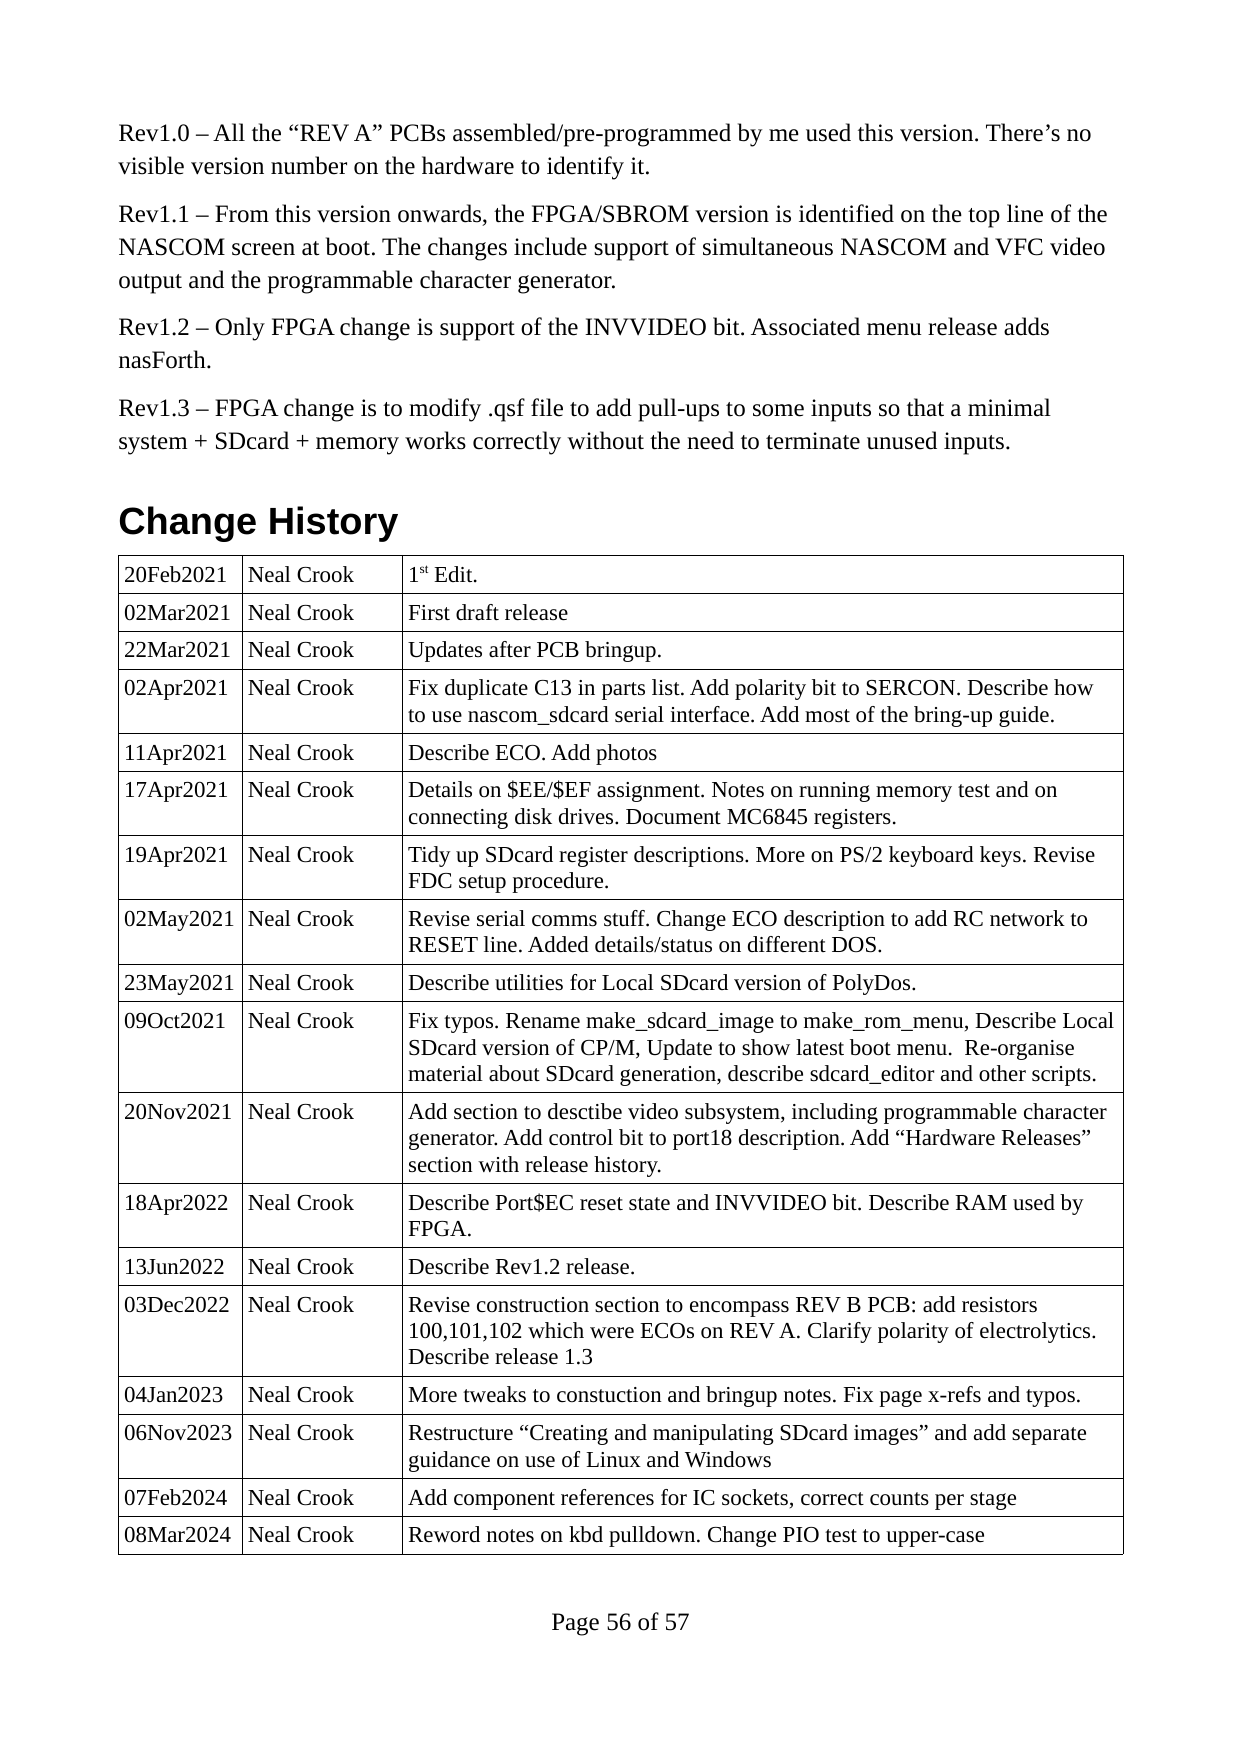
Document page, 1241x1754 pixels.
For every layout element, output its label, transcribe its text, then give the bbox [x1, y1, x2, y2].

table_cell 02May2021 [119, 900, 242, 963]
table_cell Neal Crook [243, 1002, 402, 1092]
table_header 20Feb2021 [119, 556, 242, 593]
table_cell 04Jan2023 [119, 1377, 242, 1413]
table_cell Neal Crook [243, 670, 402, 733]
table_cell More tweaks to constuction and bringup notes. Fix page x-refs and typos. [403, 1377, 1123, 1413]
table_cell 02Apr2021 [119, 670, 242, 733]
table_cell 02Mar2021 [119, 594, 242, 631]
table_cell 11Apr2021 [119, 734, 242, 771]
table_cell 06Nov2023 [119, 1415, 242, 1478]
table_cell Neal Crook [243, 1377, 402, 1413]
table_header 1st Edit. [403, 556, 1123, 593]
table_cell Neal Crook [243, 1093, 402, 1183]
table_cell 03Dec2022 [119, 1286, 242, 1376]
table_cell Add section to desctibe video subsystem, including programmable character generator. Add control bit to port18 description. Add “Hardware Releases” section with release history. [403, 1093, 1123, 1183]
table_cell 09Oct2021 [119, 1002, 242, 1092]
table_cell Tidy up SDcard register descriptions. More on PS/2 keyboard keys. Revise FDC setup procedure. [403, 836, 1123, 899]
table_cell Reword notes on kbd pulldown. Change PIO test to upper-case [403, 1517, 1123, 1553]
table_cell Neal Crook [243, 1286, 402, 1376]
table_cell Neal Crook [243, 1184, 402, 1247]
table_cell 18Apr2022 [119, 1184, 242, 1247]
table_cell Revise construction section to encompass REV B PCB: add resistors 100,101,102 which were ECOs on REV A. Clarify polarity of electrolytics. Describe release 1.3 [403, 1286, 1123, 1376]
text Rev1.0 – All the “REV A” PCBs assembled/pre-programmed by me used this version. There’s no visible version number on the hardware to identify it. [118, 118, 1122, 180]
table_cell Revise serial comms stuff. Change ECO description to add RC network to RESET line. Added details/status on different DOS. [403, 900, 1123, 963]
table_cell First draft release [403, 594, 1123, 631]
table_cell 13Jun2022 [119, 1248, 242, 1285]
table_cell Describe ECO. Add photos [403, 734, 1123, 771]
table_cell 07Feb2024 [119, 1479, 242, 1516]
table_cell Fix typos. Rename make_sdcard_image to make_rom_menu, Describe Local SDcard version of CP/M, Update to show latest boot menu. Re-organise material about SDcard generation, describe sdcard_editor and other scripts. [403, 1002, 1123, 1092]
text Rev1.1 – From this version onwards, the FPGA/SBROM version is identified on the top line of the NASCOM screen at boot. The changes include support of simultaneous NASCOM and VFC video output and the programmable character generator. [118, 199, 1122, 293]
table_cell Neal Crook [243, 1248, 402, 1285]
text Rev1.2 – Only FPGA change is support of the INVVIDEO bit. Associated menu release adds nasForth. [118, 312, 1122, 374]
table_cell 23May2021 [119, 965, 242, 1001]
table_cell Add component references for IC sockets, correct counts per stage [403, 1479, 1123, 1516]
table_cell Neal Crook [243, 772, 402, 835]
table_cell 19Apr2021 [119, 836, 242, 899]
table_cell Neal Crook [243, 1415, 402, 1478]
table_cell Neal Crook [243, 836, 402, 899]
table_cell Neal Crook [243, 1517, 402, 1553]
subtitle Change History [118, 499, 1122, 542]
table_cell Neal Crook [243, 734, 402, 771]
table_cell 08Mar2024 [119, 1517, 242, 1553]
table_cell Describe utilities for Local SDcard version of PolyDos. [403, 965, 1123, 1001]
table_cell Neal Crook [243, 632, 402, 668]
table_cell Details on $EE/$EF assignment. Notes on running memory test and on connecting disk drives. Document MC6845 registers. [403, 772, 1123, 835]
table_cell Restructure “Creating and manipulating SDcard images” and add separate guidance on use of Linux and Windows [403, 1415, 1123, 1478]
table_cell 22Mar2021 [119, 632, 242, 668]
table_cell Updates after PCB bringup. [403, 632, 1123, 668]
table_cell 17Apr2021 [119, 772, 242, 835]
table_cell Describe Port$EC reset state and INVVIDEO bit. Describe RAM used by FPGA. [403, 1184, 1123, 1247]
table_cell Describe Rev1.2 release. [403, 1248, 1123, 1285]
table_cell 20Nov2021 [119, 1093, 242, 1183]
table_cell Fix duplicate C13 in parts list. Add polarity bit to SERCON. Describe how to use nascom_sdcard serial interface. Add most of the bring-up guide. [403, 670, 1123, 733]
table_cell Neal Crook [243, 594, 402, 631]
table_header Neal Crook [243, 556, 402, 593]
text Rev1.3 – FPGA change is to modify .qsf file to add pull-ups to some inputs so that a minimal system + SDcard + memory works correctly without the need to terminate unused inputs. [118, 393, 1122, 455]
table_cell Neal Crook [243, 1479, 402, 1516]
table_cell Neal Crook [243, 900, 402, 963]
table_cell Neal Crook [243, 965, 402, 1001]
